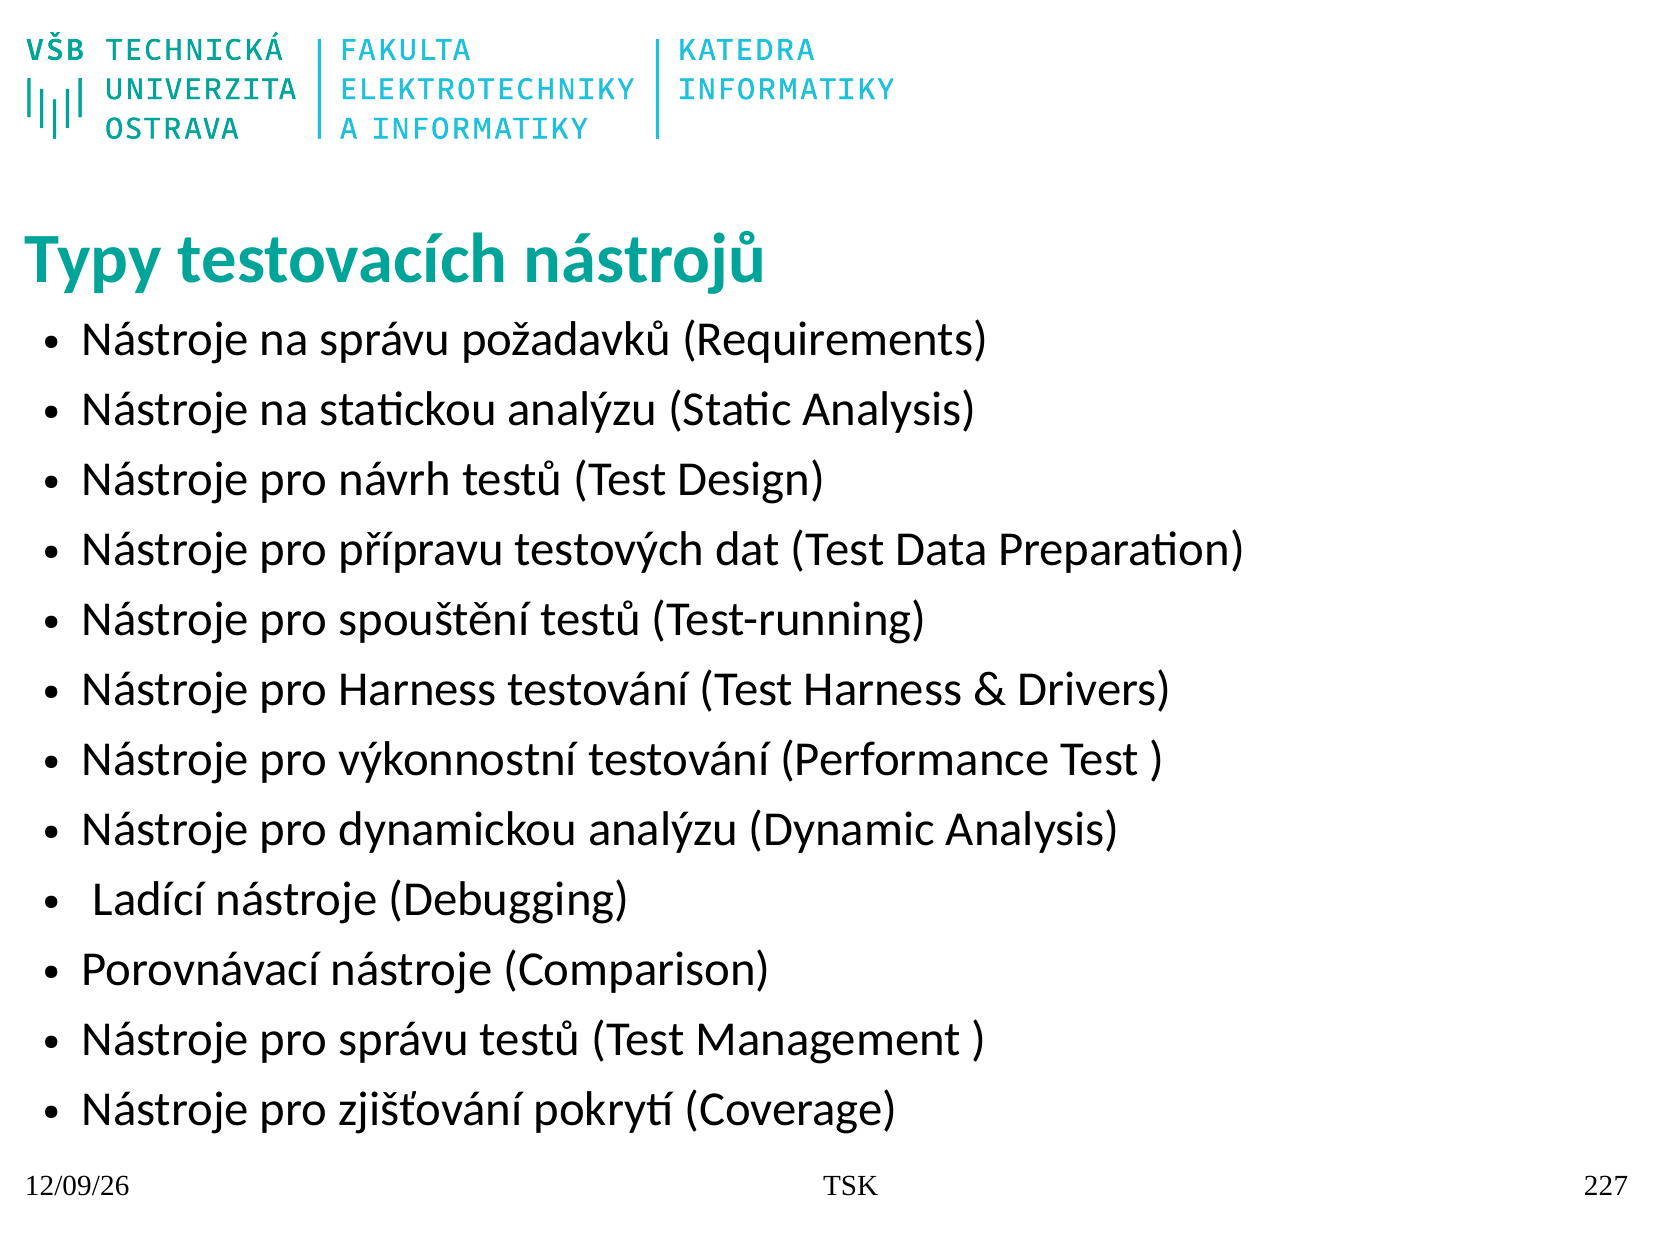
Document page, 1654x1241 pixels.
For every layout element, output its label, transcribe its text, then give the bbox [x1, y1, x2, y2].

picture [26, 31, 894, 139]
title Typy testovacích nástrojů [24, 169, 1629, 300]
list Nástroje na správu požadavků (Requirements) Nástroje na statickou analýzu (Static Analysis) Nástroje pro návrh testů (Test Design) Nástroje pro přípravu testových dat (Test Data Preparation) Nástroje pro spouštění testů (Test-running) Nástroje pro Harness testování (Test Harness & Drivers) Nástroje pro výkonnostní testování (Performance Test ) Nástroje pro dynamickou analýzu (Dynamic Analysis) Ladící nástroje (Debugging) Porovnávací nástroje (Comparison) Nástroje pro správu testů (Test Management ) Nástroje pro zjišťování pokrytí (Coverage) [30, 318, 1629, 1146]
